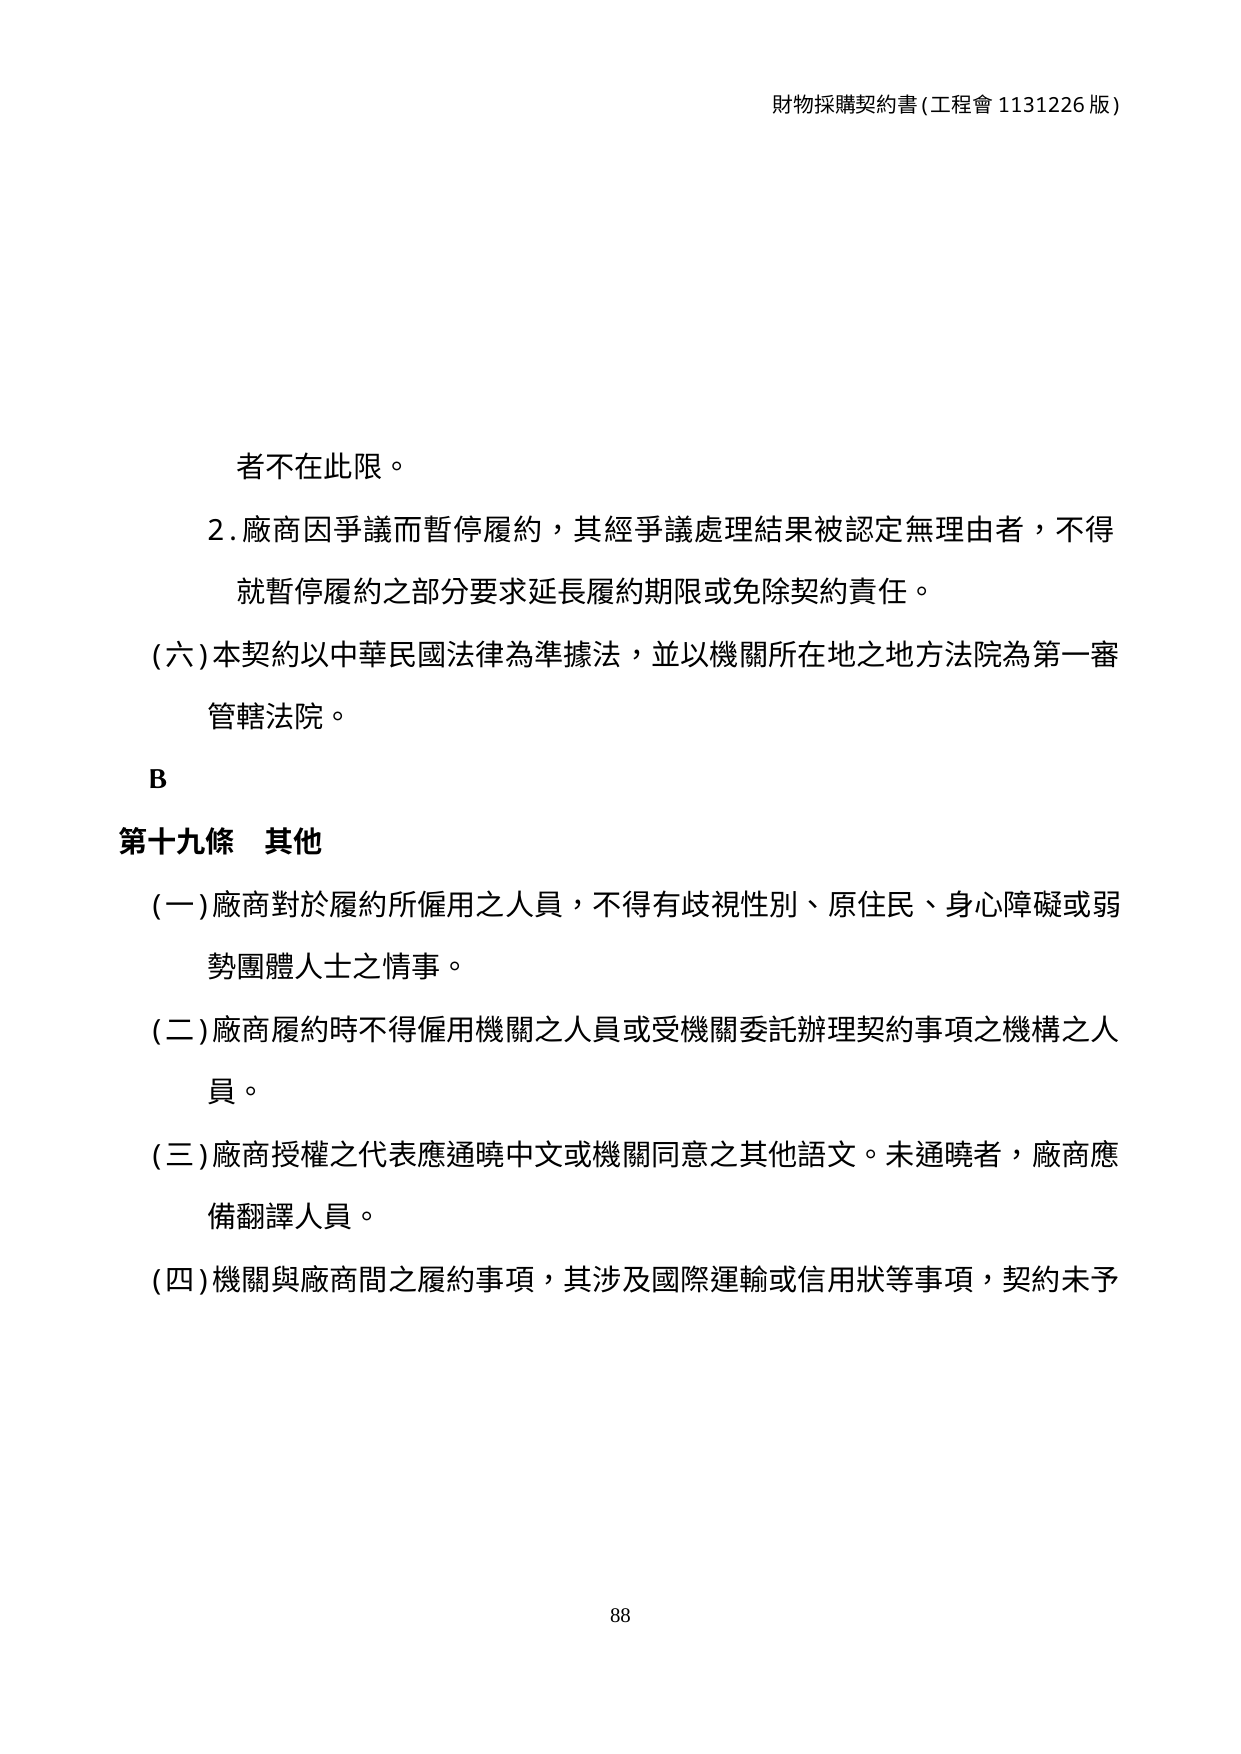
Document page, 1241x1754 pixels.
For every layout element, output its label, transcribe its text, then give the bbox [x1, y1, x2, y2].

text (三)廠商授權之代表應通曉中文或機關同意之其他語文。未通曉者，廠商應備翻譯人員。 [148, 1111, 1122, 1236]
text (二)廠商履約時不得僱用機關之人員或受機關委託辦理契約事項之機構之人員。 [148, 986, 1122, 1111]
text (六)本契約以中華民國法律為準據法，並以機關所在地之地方法院為第一審管轄法院。 [148, 611, 1122, 736]
text 2.廠商因爭議而暫停履約，其經爭議處理結果被認定無理由者，不得就暫停履約之部分要求延長履約期限或免除契約責任。 [207, 486, 1116, 611]
text 者不在此限。 [207, 423, 1116, 486]
text (四)機關與廠商間之履約事項，其涉及國際運輸或信用狀等事項，契約未予 [148, 1236, 1122, 1298]
text  [148, 736, 1122, 798]
text 第十九條 其他 [118, 798, 1122, 861]
text (一)廠商對於履約所僱用之人員，不得有歧視性別、原住民、身心障礙或弱勢團體人士之情事。 [148, 861, 1122, 986]
